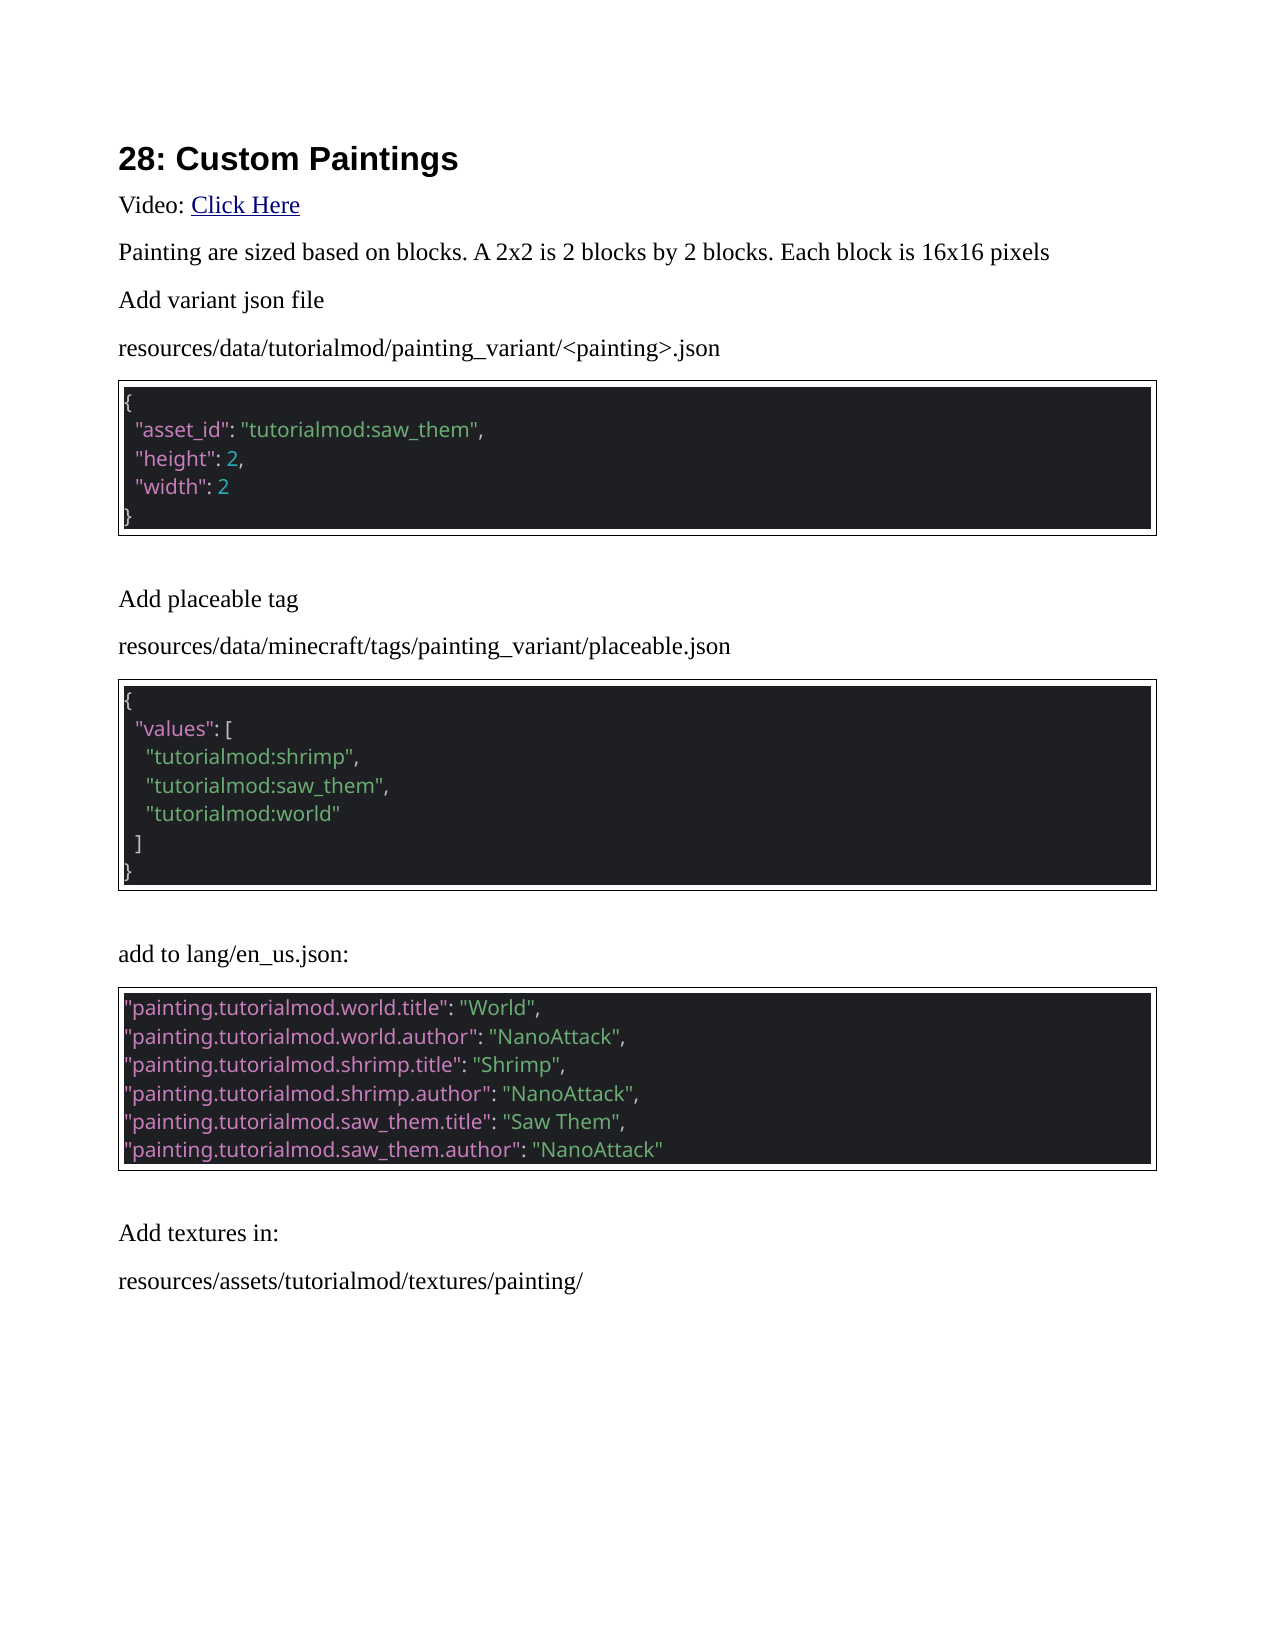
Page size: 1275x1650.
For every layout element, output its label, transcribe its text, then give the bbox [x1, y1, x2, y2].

text Add placeable tag [118, 584, 1157, 612]
text resources/data/minecraft/tags/painting_variant/placeable.json [118, 631, 1157, 660]
table_header "painting.tutorialmod.world.title": "World", "painting.tutorialmod.world.author": "NanoAttack", "painting.tutorialmod.shrimp.title": "Shrimp", "painting.tutorialmod.shrimp.author": "NanoAttack", "painting.tutorialmod.saw_them.title": "Saw Them", "painting.tutorialmod.saw_them.author": "NanoAttack" [119, 988, 1156, 1170]
text Add variant json file [118, 285, 1157, 314]
table_header { "values": [ "tutorialmod:shrimp", "tutorialmod:saw_them", "tutorialmod:world" ] } [119, 680, 1156, 890]
text Add textures in: [118, 1218, 1157, 1247]
text resources/data/tutorialmod/painting_variant/<painting>.json [118, 333, 1157, 361]
text Video: Click Here [118, 190, 1157, 219]
table_header { "asset_id": "tutorialmod:saw_them", "height": 2, "width": 2 } [119, 381, 1156, 535]
text resources/assets/tutorialmod/textures/painting/ [118, 1266, 1157, 1295]
text Painting are sized based on blocks. A 2x2 is 2 blocks by 2 blocks. Each block is 16x16 pixels [118, 237, 1157, 266]
text add to lang/en_us.json: [118, 939, 1157, 968]
subtitle 28: Custom Paintings [118, 139, 1157, 177]
